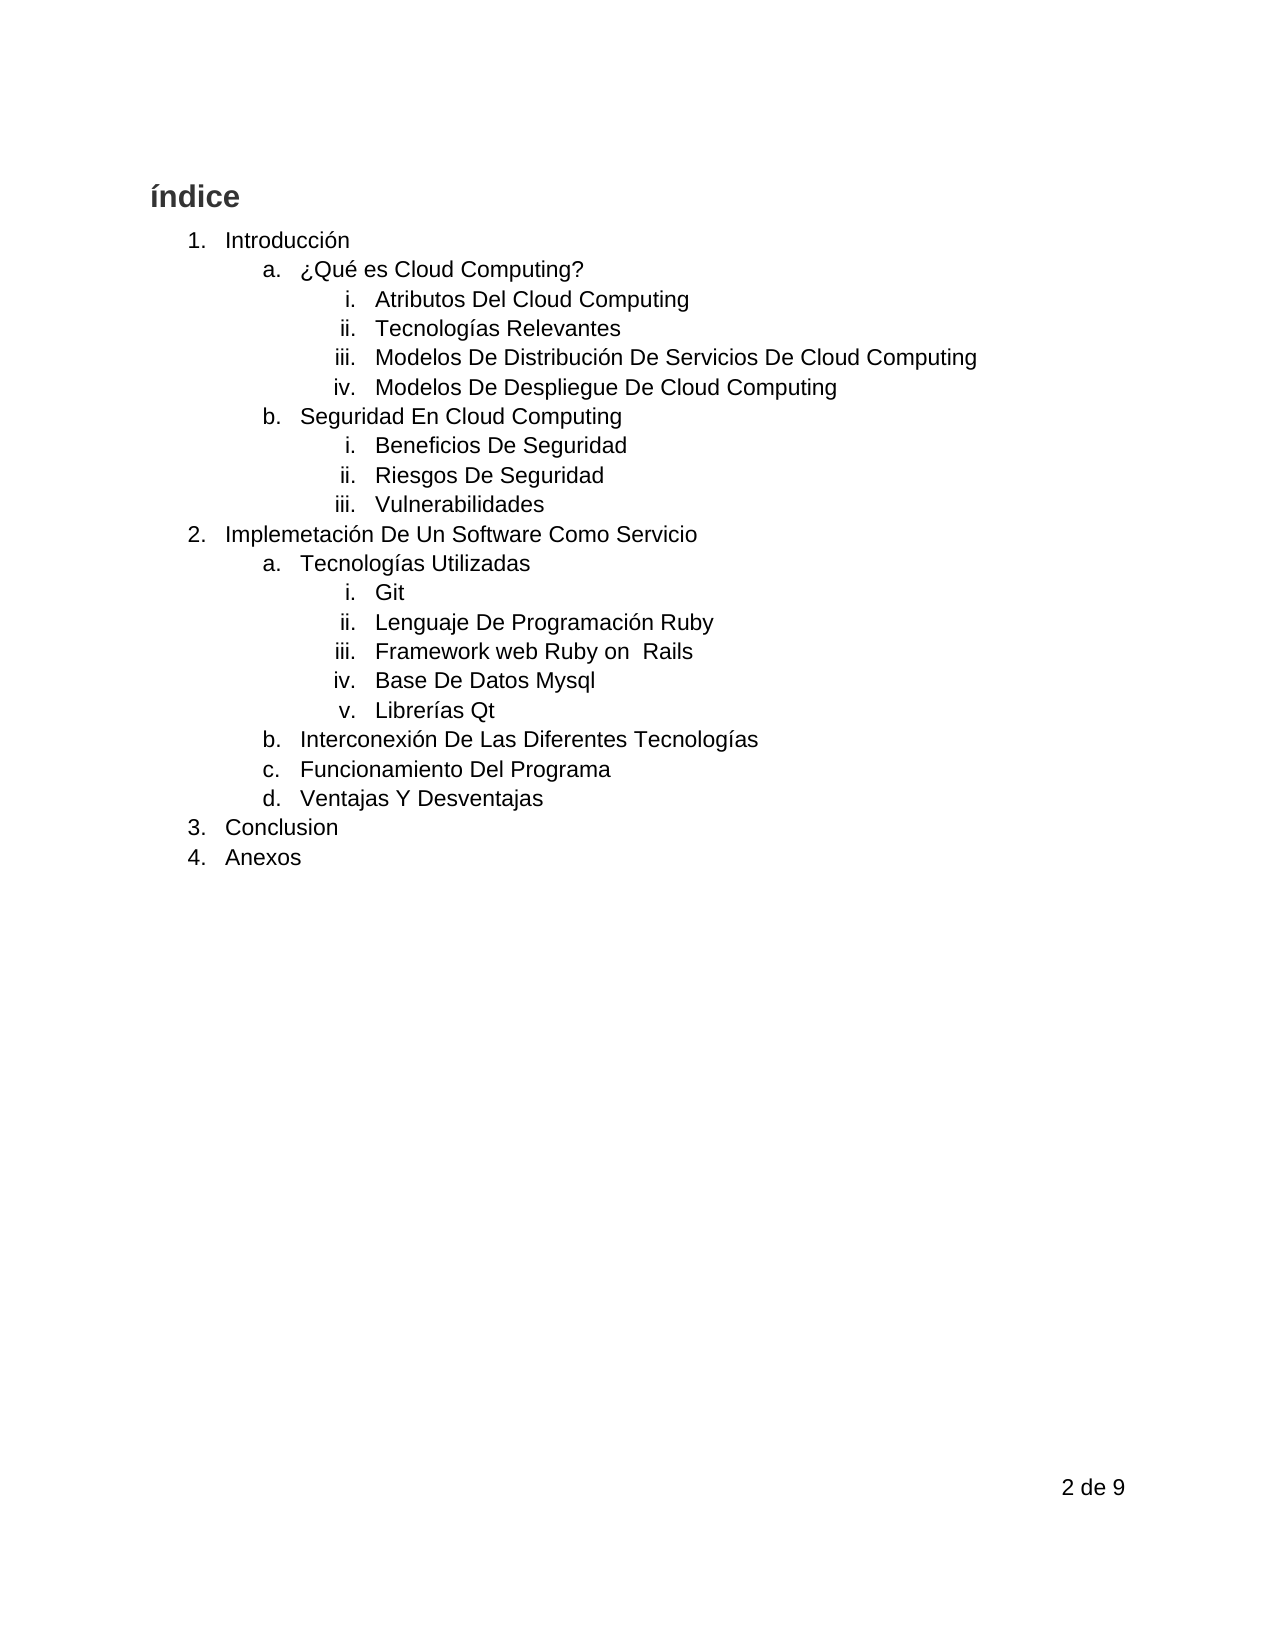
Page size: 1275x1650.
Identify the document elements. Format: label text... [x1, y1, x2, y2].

list Anexos [187, 844, 1125, 870]
list Modelos De Despliegue De Cloud Computing [150, 374, 1125, 400]
list Vulnerabilidades [150, 492, 1125, 518]
list Funcionamiento Del Programa [262, 756, 1125, 782]
list Base De Datos Mysql [150, 668, 1125, 694]
list Librerías Qt [150, 698, 1125, 723]
list Seguridad En Cloud Computing [262, 404, 1125, 429]
list Riesgos De Seguridad [150, 463, 1125, 488]
list Atributos Del Cloud Computing [150, 286, 1125, 312]
list Tecnologías Utilizadas [262, 551, 1125, 576]
list Modelos De Distribución De Servicios De Cloud Computing [150, 345, 1125, 371]
list Lenguaje De Programación Ruby [150, 609, 1125, 635]
list Interconexión De Las Diferentes Tecnologías [262, 727, 1125, 753]
list ¿Qué es Cloud Computing? [262, 257, 1125, 283]
list Ventajas Y Desventajas [262, 786, 1125, 811]
list Implemetación De Un Software Como Servicio [187, 521, 1125, 547]
subtitle índice [150, 179, 1125, 214]
list Introducción [187, 228, 1125, 253]
list Git [150, 580, 1125, 606]
list Conclusion [187, 815, 1125, 841]
list Tecnologías Relevantes [150, 316, 1125, 341]
list Beneficios De Seguridad [150, 433, 1125, 459]
list Framework web Ruby on Rails [150, 639, 1125, 664]
